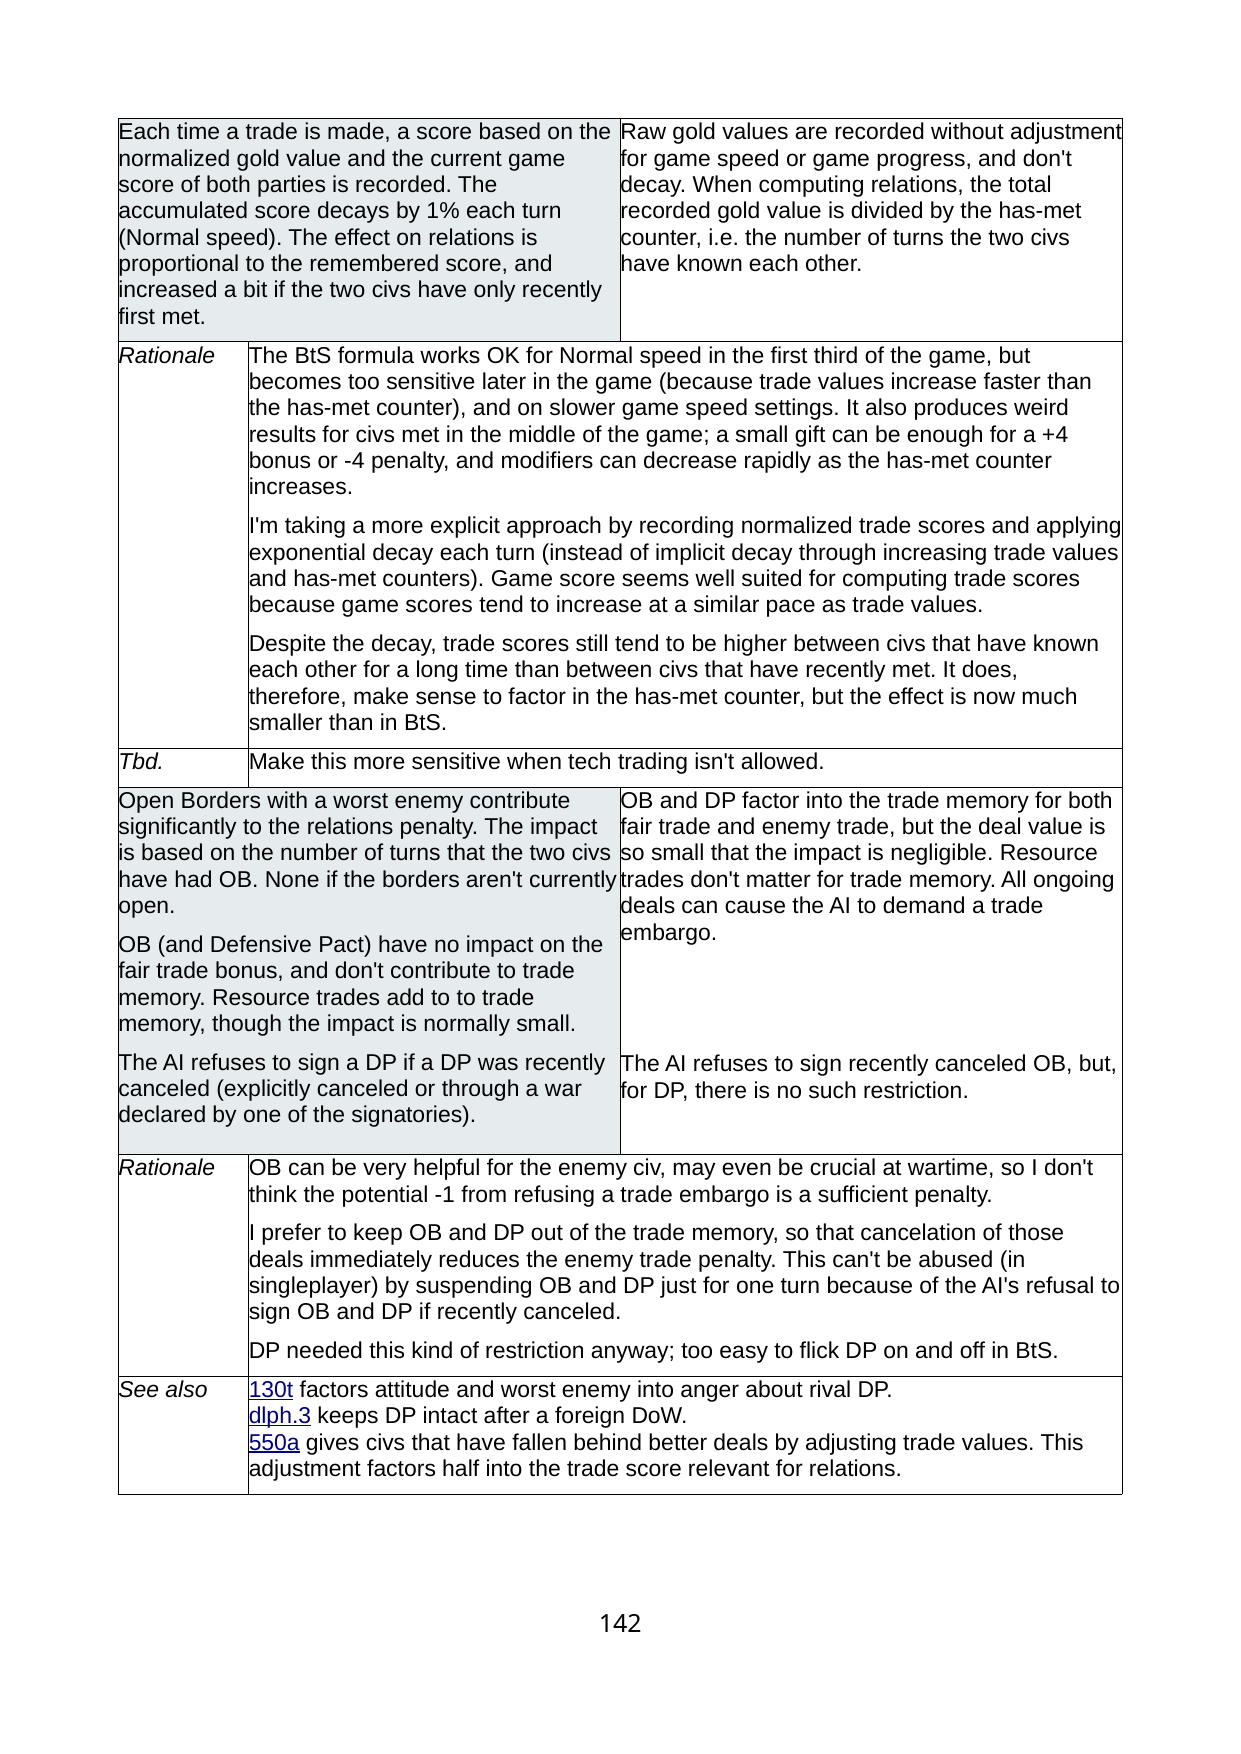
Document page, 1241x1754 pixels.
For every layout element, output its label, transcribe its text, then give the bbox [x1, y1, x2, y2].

table_cell OB can be very helpful for the enemy civ, may even be crucial at wartime, so I don't think the potential -1 from refusing a trade embargo is a sufficient penalty. I prefer to keep OB and DP out of the trade memory, so that cancelation of those deals immediately reduces the enemy trade penalty. This can't be abused (in singleplayer) by suspending OB and DP just for one turn because of the AI's refusal to sign OB and DP if recently canceled. DP needed this kind of restriction anyway; too easy to flick DP on and off in BtS. [249, 1155, 1122, 1376]
table_cell OB and DP factor into the trade memory for both fair trade and enemy trade, but the deal value is so small that the impact is negligible. Resource trades don't matter for trade memory. All ongoing deals can cause the AI to demand a trade embargo. The AI refuses to sign recently canceled OB, but, for DP, there is no such restriction. [621, 788, 1122, 1154]
table_cell 130t factors attitude and worst enemy into anger about rival DP. dlph.3 keeps DP intact after a foreign DoW. 550a gives civs that have fallen behind better deals by adjusting trade values. This adjustment factors half into the trade score relevant for relations. [249, 1377, 1122, 1494]
table_cell Open Borders with a worst enemy contribute significantly to the relations penalty. The impact is based on the number of turns that the two civs have had OB. None if the borders aren't currently open. OB (and Defensive Pact) have no impact on the fair trade bonus, and don't contribute to trade memory. Resource trades add to to trade memory, though the impact is normally small. The AI refuses to sign a DP if a DP was recently canceled (explicitly canceled or through a war declared by one of the signatories). [119, 788, 620, 1154]
table_cell Each time a trade is made, a score based on the normalized gold value and the current game score of both parties is recorded. The accumulated score decays by 1% each turn (Normal speed). The effect on relations is proportional to the remembered score, and increased a bit if the two civs have only recently first met. [119, 119, 620, 341]
table_cell See also [119, 1377, 248, 1494]
table_cell Rationale [119, 342, 248, 748]
table_cell Make this more sensitive when tech trading isn't allowed. [249, 749, 1122, 787]
table_cell Tbd. [119, 749, 248, 787]
table_cell The BtS formula works OK for Normal speed in the first third of the game, but becomes too sensitive later in the game (because trade values increase faster than the has-met counter), and on slower game speed settings. It also produces weird results for civs met in the middle of the game; a small gift can be enough for a +4 bonus or -4 penalty, and modifiers can decrease rapidly as the has-met counter increases. I'm taking a more explicit approach by recording normalized trade scores and applying exponential decay each turn (instead of implicit decay through increasing trade values and has-met counters). Game score seems well suited for computing trade scores because game scores tend to increase at a similar pace as trade values. Despite the decay, trade scores still tend to be higher between civs that have known each other for a long time than between civs that have recently met. It does, therefore, make sense to factor in the has-met counter, but the effect is now much smaller than in BtS. [249, 342, 1122, 748]
table_cell Raw gold values are recorded without adjustment for game speed or game progress, and don't decay. When computing relations, the total recorded gold value is divided by the has-met counter, i.e. the number of turns the two civs have known each other. [621, 119, 1122, 341]
table_cell Rationale [119, 1155, 248, 1376]
